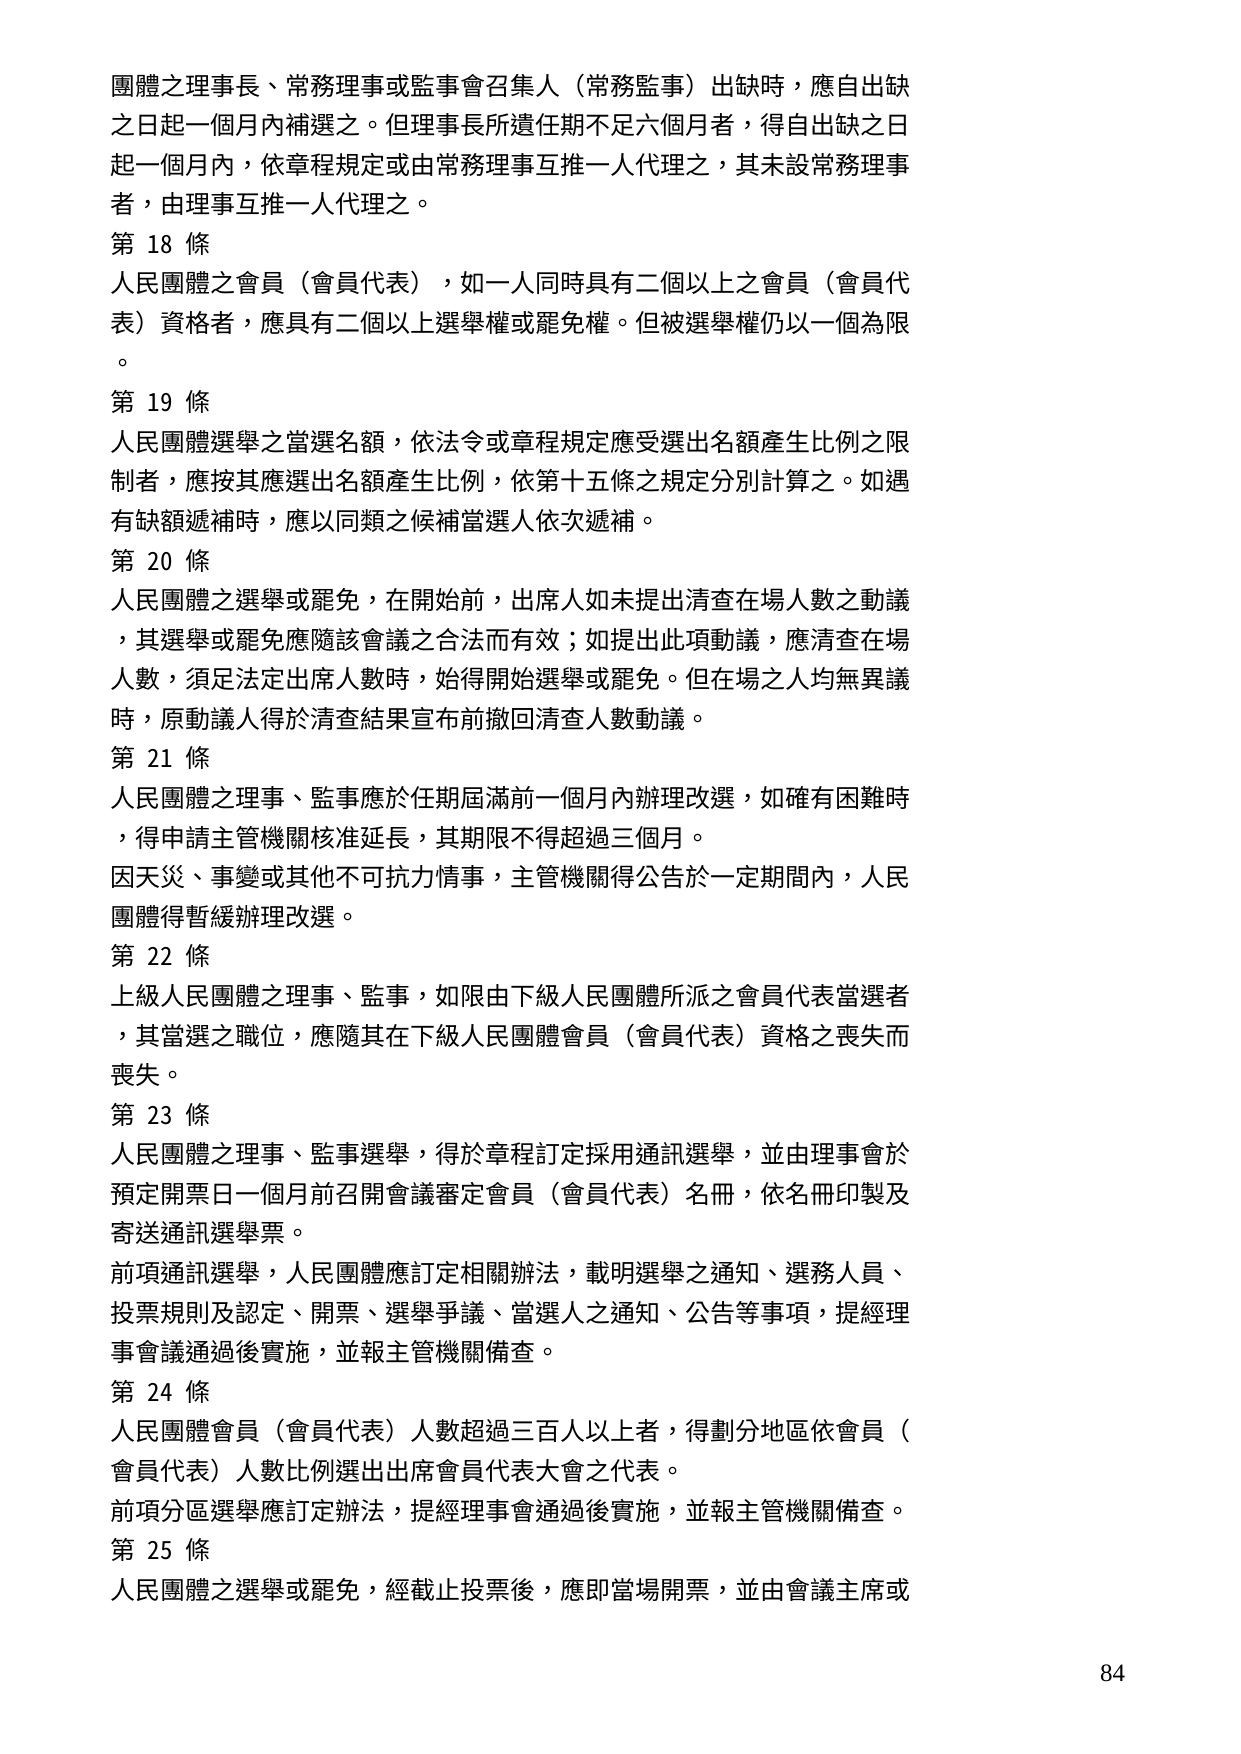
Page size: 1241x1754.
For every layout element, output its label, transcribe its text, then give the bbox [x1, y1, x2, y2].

text 表）資格者，應具有二個以上選舉權或罷免權。但被選舉權仍以一個為限 [110, 301, 1152, 340]
text 人數，須足法定出席人數時，始得開始選舉或罷免。但在場之人均無異議 [110, 657, 1152, 697]
text 會員代表）人數比例選出出席會員代表大會之代表。 [110, 1449, 1152, 1488]
text 前項分區選舉應訂定辦法，提經理事會通過後實施，並報主管機關備查。 [110, 1488, 1152, 1528]
text 第 18 條 [110, 222, 1152, 261]
text 第 19 條 [110, 380, 1152, 419]
text 時，原動議人得於清查結果宣布前撤回清查人數動議。 [110, 697, 1152, 736]
text 第 24 條 [110, 1369, 1152, 1409]
text 之日起一個月內補選之。但理事長所遺任期不足六個月者，得自出缺之日 [110, 103, 1152, 142]
text 喪失。 [110, 1053, 1152, 1092]
text 人民團體之理事、監事選舉，得於章程訂定採用通訊選舉，並由理事會於 [110, 1132, 1152, 1172]
text 人民團體之選舉或罷免，經截止投票後，應即當場開票，並由會議主席或 [110, 1567, 1152, 1607]
text 。 [110, 340, 1152, 380]
text 第 21 條 [110, 736, 1152, 776]
text 者，由理事互推一人代理之。 [110, 182, 1152, 222]
text 前項通訊選舉，人民團體應訂定相關辦法，載明選舉之通知、選務人員、 [110, 1251, 1152, 1290]
text 事會議通過後實施，並報主管機關備查。 [110, 1330, 1152, 1369]
text ，其當選之職位，應隨其在下級人民團體會員（會員代表）資格之喪失而 [110, 1013, 1152, 1053]
text 第 23 條 [110, 1092, 1152, 1132]
text 第 20 條 [110, 538, 1152, 578]
text 人民團體之會員（會員代表），如一人同時具有二個以上之會員（會員代 [110, 261, 1152, 301]
text 人民團體之理事、監事應於任期屆滿前一個月內辦理改選，如確有困難時 [110, 776, 1152, 815]
text 第 22 條 [110, 934, 1152, 974]
text 團體之理事長、常務理事或監事會召集人（常務監事）出缺時，應自出缺 [110, 63, 1152, 103]
text 有缺額遞補時，應以同類之候補當選人依次遞補。 [110, 499, 1152, 538]
text 人民團體選舉之當選名額，依法令或章程規定應受選出名額產生比例之限 [110, 419, 1152, 459]
text 團體得暫緩辦理改選。 [110, 894, 1152, 934]
text 上級人民團體之理事、監事，如限由下級人民團體所派之會員代表當選者 [110, 974, 1152, 1013]
text 投票規則及認定、開票、選舉爭議、當選人之通知、公告等事項，提經理 [110, 1290, 1152, 1330]
text 預定開票日一個月前召開會議審定會員（會員代表）名冊，依名冊印製及 [110, 1172, 1152, 1211]
text 第 25 條 [110, 1528, 1152, 1567]
text 制者，應按其應選出名額產生比例，依第十五條之規定分別計算之。如遇 [110, 459, 1152, 499]
text 人民團體會員（會員代表）人數超過三百人以上者，得劃分地區依會員（ [110, 1409, 1152, 1449]
text ，得申請主管機關核准延長，其期限不得超過三個月。 [110, 815, 1152, 855]
text 起一個月內，依章程規定或由常務理事互推一人代理之，其未設常務理事 [110, 142, 1152, 182]
text 因天災、事變或其他不可抗力情事，主管機關得公告於一定期間內，人民 [110, 855, 1152, 894]
text 人民團體之選舉或罷免，在開始前，出席人如未提出清查在場人數之動議 [110, 578, 1152, 617]
text ，其選舉或罷免應隨該會議之合法而有效；如提出此項動議，應清查在場 [110, 617, 1152, 657]
text 寄送通訊選舉票。 [110, 1211, 1152, 1251]
